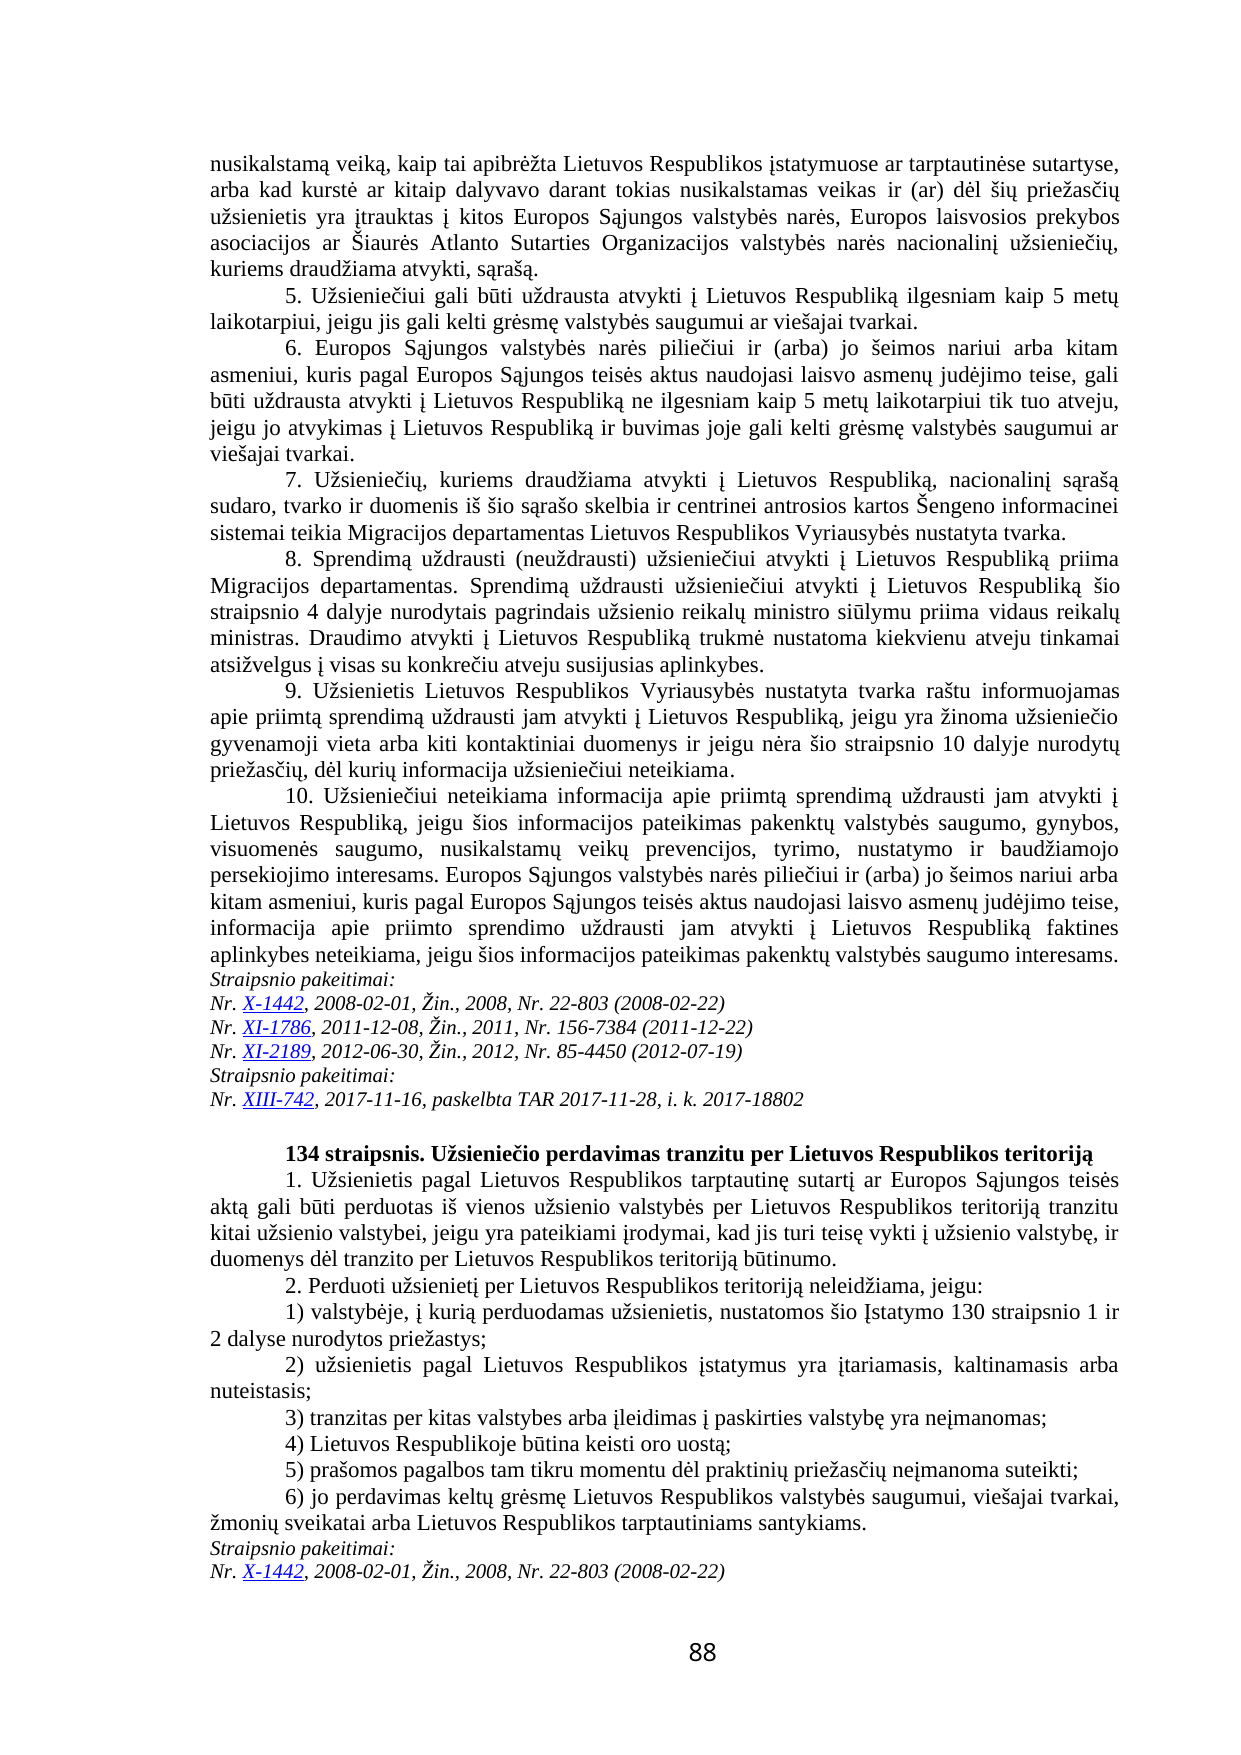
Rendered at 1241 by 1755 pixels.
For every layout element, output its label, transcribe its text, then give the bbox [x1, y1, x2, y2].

text 1. Užsienietis pagal Lietuvos Respublikos tarptautinę sutartį ar Europos Sąjungos teisės aktą gali būti perduotas iš vienos užsienio valstybės per Lietuvos Respublikos teritoriją tranzitu kitai užsienio valstybei, jeigu yra pateikiami įrodymai, kad jis turi teisę vykti į užsienio valstybę, ir duomenys dėl tranzito per Lietuvos Respublikos teritoriją būtinumo. [210, 1166, 1120, 1272]
text 7. Užsieniečių, kuriems draudžiama atvykti į Lietuvos Respubliką, nacionalinį sąrašą sudaro, tvarko ir duomenis iš šio sąrašo skelbia ir centrinei antrosios kartos Šengeno informacinei sistemai teikia Migracijos departamentas Lietuvos Respublikos Vyriausybės nustatyta tvarka. [210, 466, 1120, 545]
text 5. Užsieniečiui gali būti uždrausta atvykti į Lietuvos Respubliką ilgesniam kaip 5 metų laikotarpiui, jeigu jis gali kelti grėsmę valstybės saugumui ar viešajai tvarkai. [210, 282, 1120, 334]
text 9. Užsienietis Lietuvos Respublikos Vyriausybės nustatyta tvarka raštu informuojamas apie priimtą sprendimą uždrausti jam atvykti į Lietuvos Respubliką, jeigu yra žinoma užsieniečio gyvenamoji vieta arba kiti kontaktiniai duomenys ir jeigu nėra šio straipsnio 10 dalyje nurodytų priežasčių, dėl kurių informacija užsieniečiui neteikiama. [210, 677, 1120, 782]
text 2. Perduoti užsienietį per Lietuvos Respublikos teritoriją neleidžiama, jeigu: [210, 1272, 1120, 1298]
text 6. Europos Sąjungos valstybės narės piliečiui ir (arba) jo šeimos nariui arba kitam asmeniui, kuris pagal Europos Sąjungos teisės aktus naudojasi laisvo asmenų judėjimo teise, gali būti uždrausta atvykti į Lietuvos Respubliką ne ilgesniam kaip 5 metų laikotarpiui tik tuo atveju, jeigu jo atvykimas į Lietuvos Respubliką ir buvimas joje gali kelti grėsmę valstybės saugumui ar viešajai tvarkai. [210, 334, 1120, 466]
text Straipsnio pakeitimai: [210, 967, 1120, 991]
text 10. Užsieniečiui neteikiama informacija apie priimtą sprendimą uždrausti jam atvykti į Lietuvos Respubliką, jeigu šios informacijos pateikimas pakenktų valstybės saugumo, gynybos, visuomenės saugumo, nusikalstamų veikų prevencijos, tyrimo, nustatymo ir baudžiamojo persekiojimo interesams. Europos Sąjungos valstybės narės piliečiui ir (arba) jo šeimos nariui arba kitam asmeniui, kuris pagal Europos Sąjungos teisės aktus naudojasi laisvo asmenų judėjimo teise, informacija apie priimto sprendimo uždrausti jam atvykti į Lietuvos Respubliką faktines aplinkybes neteikiama, jeigu šios informacijos pateikimas pakenktų valstybės saugumo interesams. [210, 782, 1120, 967]
text 8. Sprendimą uždrausti (neuždrausti) užsieniečiui atvykti į Lietuvos Respubliką priima Migracijos departamentas. Sprendimą uždrausti užsieniečiui atvykti į Lietuvos Respubliką šio straipsnio 4 dalyje nurodytais pagrindais užsienio reikalų ministro siūlymu priima vidaus reikalų ministras. Draudimo atvykti į Lietuvos Respubliką trukmė nustatoma kiekvienu atveju tinkamai atsižvelgus į visas su konkrečiu atveju susijusias aplinkybes. [210, 545, 1120, 677]
text Nr. XIII-742, 2017-11-16, paskelbta TAR 2017-11-28, i. k. 2017-18802 [210, 1087, 1120, 1111]
text nusikalstamą veiką, kaip tai apibrėžta Lietuvos Respublikos įstatymuose ar tarptautinėse sutartyse, arba kad kurstė ar kitaip dalyvavo darant tokias nusikalstamas veikas ir (ar) dėl šių priežasčių užsienietis yra įtrauktas į kitos Europos Sąjungos valstybės narės, Europos laisvosios prekybos asociacijos ar Šiaurės Atlanto Sutarties Organizacijos valstybės narės nacionalinį užsieniečių, kuriems draudžiama atvykti, sąrašą. [210, 150, 1120, 282]
text Nr. X-1442, 2008-02-01, Žin., 2008, Nr. 22-803 (2008-02-22) [210, 991, 1120, 1015]
text 5) prašomos pagalbos tam tikru momentu dėl praktinių priežasčių neįmanoma suteikti; [210, 1456, 1120, 1483]
text Straipsnio pakeitimai: [210, 1535, 1120, 1559]
text 1) valstybėje, į kurią perduodamas užsienietis, nustatomos šio Įstatymo 130 straipsnio 1 ir 2 dalyse nurodytos priežastys; [210, 1298, 1120, 1351]
text Nr. XI-1786, 2011-12-08, Žin., 2011, Nr. 156-7384 (2011-12-22) [210, 1015, 1120, 1039]
text 134 straipsnis. Užsieniečio perdavimas tranzitu per Lietuvos Respublikos teritoriją [285, 1140, 1120, 1166]
text Nr. X-1442, 2008-02-01, Žin., 2008, Nr. 22-803 (2008-02-22) [210, 1559, 1120, 1583]
text 6) jo perdavimas keltų grėsmę Lietuvos Respublikos valstybės saugumui, viešajai tvarkai, žmonių sveikatai arba Lietuvos Respublikos tarptautiniams santykiams. [210, 1483, 1120, 1535]
text 2) užsienietis pagal Lietuvos Respublikos įstatymus yra įtariamasis, kaltinamasis arba nuteistasis; [210, 1351, 1120, 1404]
text Straipsnio pakeitimai: [210, 1063, 1120, 1087]
text Nr. XI-2189, 2012-06-30, Žin., 2012, Nr. 85-4450 (2012-07-19) [210, 1039, 1120, 1063]
text 4) Lietuvos Respublikoje būtina keisti oro uostą; [210, 1430, 1120, 1456]
text 3) tranzitas per kitas valstybes arba įleidimas į paskirties valstybę yra neįmanomas; [210, 1404, 1120, 1430]
